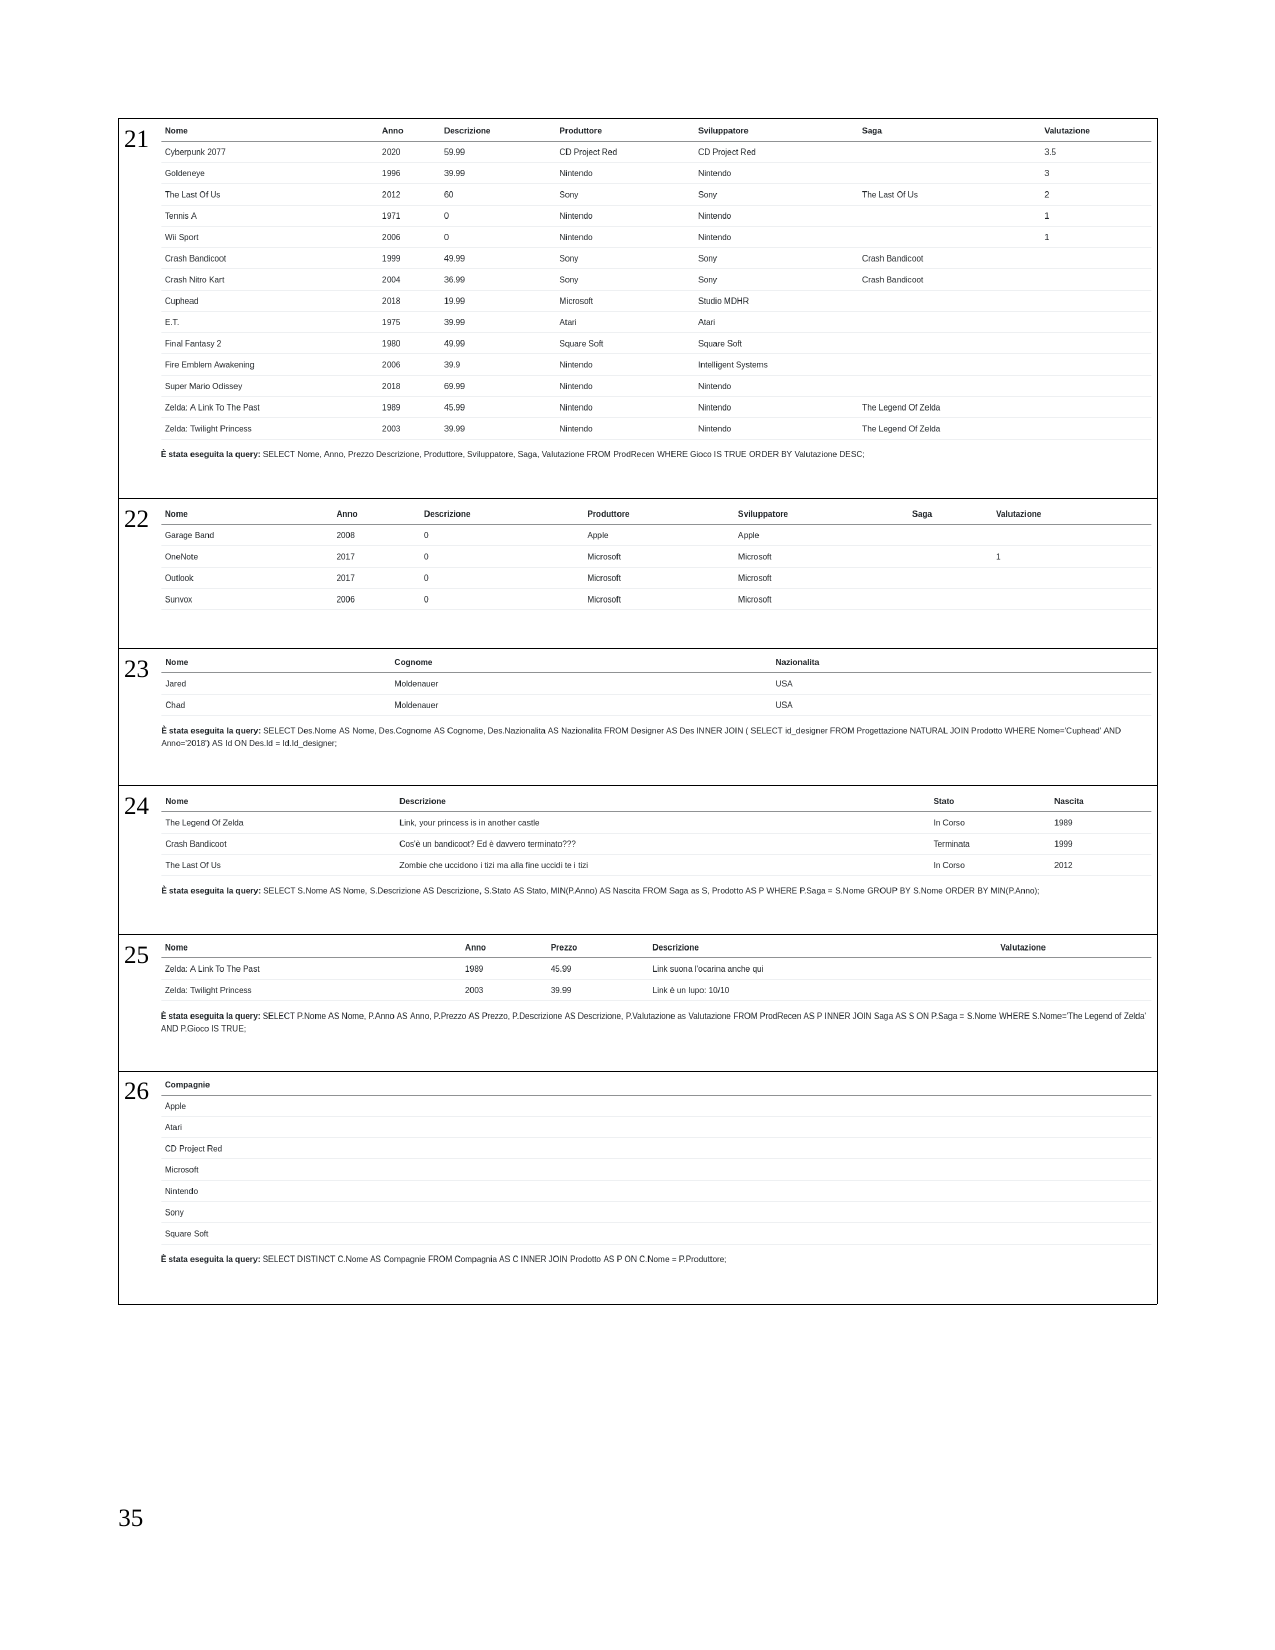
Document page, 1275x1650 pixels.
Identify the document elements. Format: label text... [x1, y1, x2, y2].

picture [161, 939, 1152, 1037]
table_cell 21 [119, 119, 156, 498]
picture [161, 1076, 1152, 1270]
table_cell [156, 649, 1157, 785]
picture [161, 503, 1152, 614]
picture [161, 653, 1152, 751]
picture [161, 123, 1152, 464]
picture [161, 791, 1152, 900]
table_cell [156, 499, 1157, 648]
table_cell [156, 786, 1157, 934]
table_cell 25 [119, 935, 156, 1071]
table_cell 24 [119, 786, 156, 934]
table_cell [156, 119, 1157, 498]
table_cell 23 [119, 649, 156, 785]
table_cell 26 [119, 1072, 156, 1304]
table_cell [156, 935, 1157, 1071]
table_cell [156, 1072, 1157, 1304]
table_cell 22 [119, 499, 156, 648]
